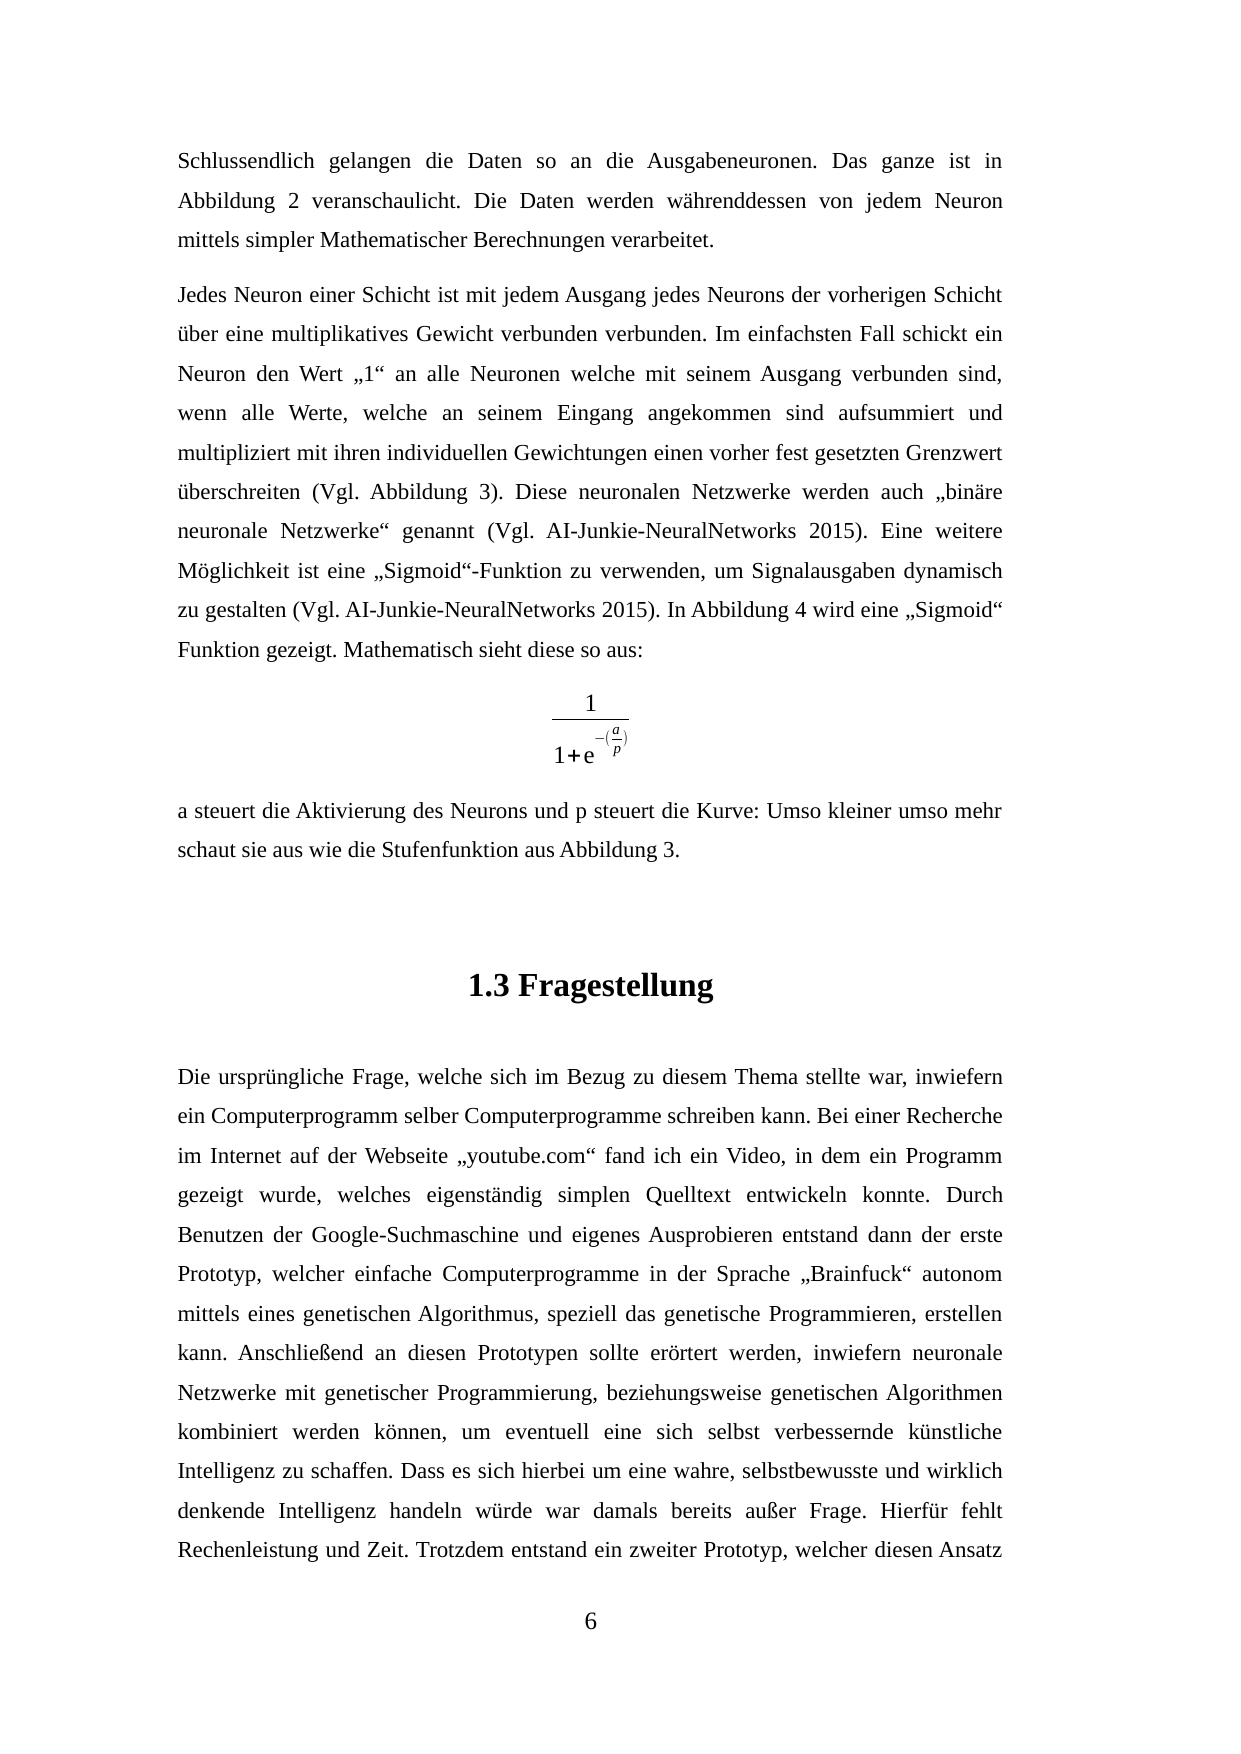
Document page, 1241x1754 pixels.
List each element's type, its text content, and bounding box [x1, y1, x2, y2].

text Schlussendlich gelangen die Daten so an die Ausgabeneuronen. Das ganze ist in Abbildung 2 veranschaulicht. Die Daten werden währenddessen von jedem Neuron mittels simpler Mathematischer Berechnungen verarbeitet. [177, 148, 1004, 253]
subtitle 1.3 Fragestellung [177, 966, 1004, 1004]
text Die ursprüngliche Frage, welche sich im Bezug zu diesem Thema stellte war, inwiefern ein Computerprogramm selber Computerprogramme schreiben kann. Bei einer Recherche im Internet auf der Webseite „youtube.com“ fand ich ein Video, in dem ein Programm gezeigt wurde, welches eigenständig simplen Quelltext entwickeln konnte. Durch Benutzen der Google-Suchmaschine und eigenes Ausprobieren entstand dann der erste Prototyp, welcher einfache Computerprogramme in der Sprache „Brainfuck“ autonom mittels eines genetischen Algorithmus, speziell das genetische Programmieren, erstellen kann. Anschließend an diesen Prototypen sollte erörtert werden, inwiefern neuronale Netzwerke mit genetischer Programmierung, beziehungsweise genetischen Algorithmen kombiniert werden können, um eventuell eine sich selbst verbessernde künstliche Intelligenz zu schaffen. Dass es sich hierbei um eine wahre, selbstbewusste und wirklich denkende Intelligenz handeln würde war damals bereits außer Frage. Hierfür fehlt Rechenleistung und Zeit. Trotzdem entstand ein zweiter Prototyp, welcher diesen Ansatz [177, 1063, 1004, 1563]
text a steuert die Aktivierung des Neurons und p steuert die Kurve: Umso kleiner umso mehr schaut sie aus wie die Stufenfunktion aus Abbildung 3. [177, 797, 1004, 863]
text Jedes Neuron einer Schicht ist mit jedem Ausgang jedes Neurons der vorherigen Schicht über eine multiplikatives Gewicht verbunden verbunden. Im einfachsten Fall schickt ein Neuron den Wert „1“ an alle Neuronen welche mit seinem Ausgang verbunden sind, wenn alle Werte, welche an seinem Eingang angekommen sind aufsummiert und multipliziert mit ihren individuellen Gewichtungen einen vorher fest gesetzten Grenzwert überschreiten (Vgl. Abbildung 3). Diese neuronalen Netzwerke werden auch „binäre neuronale Netzwerke“ genannt (Vgl. AI-Junkie-NeuralNetworks 2015). Eine weitere Möglichkeit ist eine „Sigmoid“-Funktion zu verwenden, um Signalausgaben dynamisch zu gestalten (Vgl. AI-Junkie-NeuralNetworks 2015). In Abbildung 4 wird eine „Sigmoid“ Funktion gezeigt. Mathematisch sieht diese so aus: [177, 281, 1004, 662]
